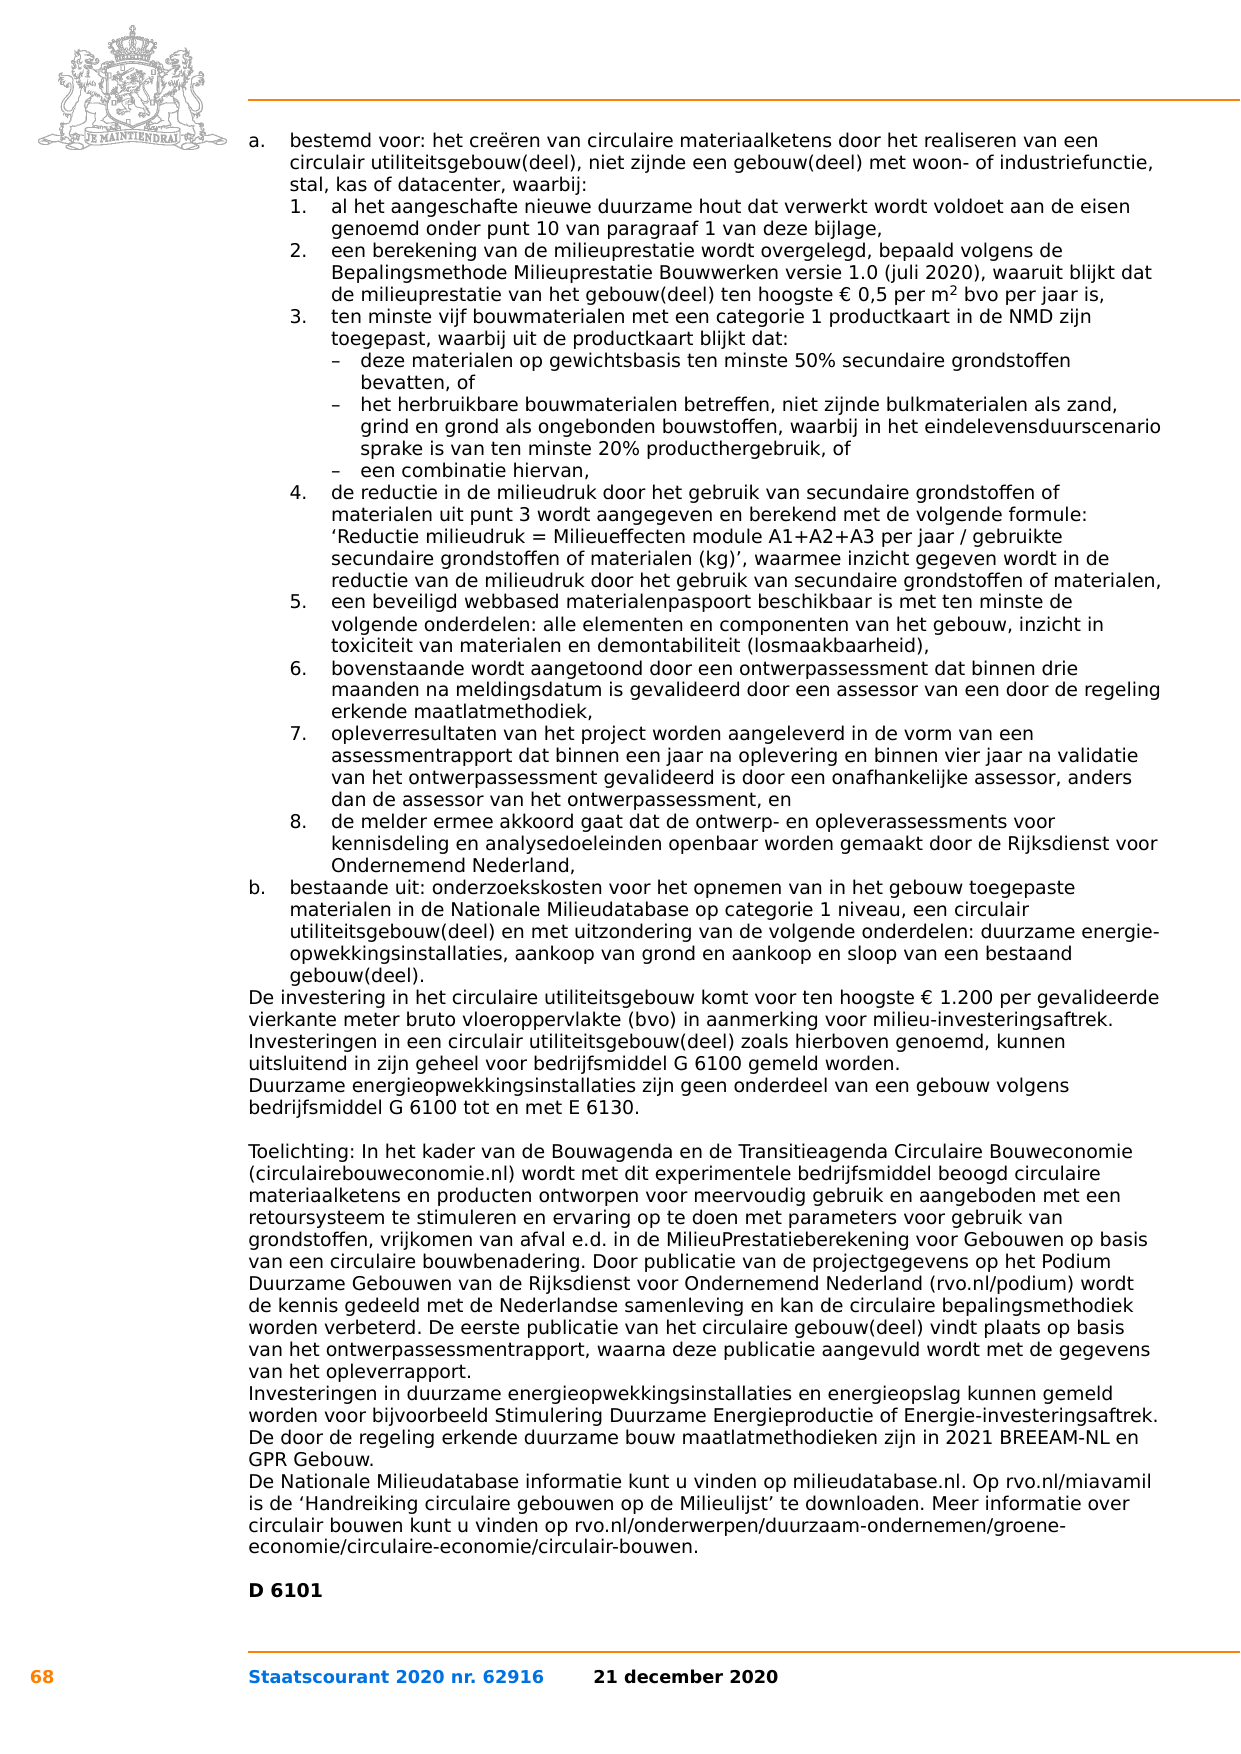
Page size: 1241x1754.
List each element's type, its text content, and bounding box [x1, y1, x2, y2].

text – deze materialen op gewichtsbasis ten minste 50% secundaire grondstoffen bevatten, of [331, 350, 1163, 394]
text 8. de melder ermee akkoord gaat dat de ontwerp- en opleverassessments voor kennisdeling en analysedoeleinden openbaar worden gemaakt door de Rijksdienst voor Ondernemend Nederland, [289, 811, 1163, 877]
text 4. de reductie in de milieudruk door het gebruik van secundaire grondstoffen of materialen uit punt 3 wordt aangegeven en berekend met de volgende formule: ‘Reductie milieudruk = Milieueffecten module A1+A2+A3 per jaar / gebruikte secundaire grondstoffen of materialen (kg)’, waarmee inzicht gegeven wordt in de reductie van de milieudruk door het gebruik van secundaire grondstoffen of materialen, [289, 482, 1163, 591]
text D 6101 [248, 1580, 1163, 1602]
text De door de regeling erkende duurzame bouw maatlatmethodieken zijn in 2021 BREEAM-NL en GPR Gebouw. [248, 1427, 1163, 1471]
text De Nationale Milieudatabase informatie kunt u vinden op milieudatabase.nl. Op rvo.nl/miavamil is de ‘Handreiking circulaire gebouwen op de Milieulijst’ te downloaden. Meer informatie over circulair bouwen kunt u vinden op rvo.nl/onderwerpen/duurzaam-ondernemen/groene-economie/circulaire-economie/circulair-bouwen. [248, 1471, 1163, 1558]
text Investeringen in duurzame energieopwekkingsinstallaties en energieopslag kunnen gemeld worden voor bijvoorbeeld Stimulering Duurzame Energieproductie of Energie-investeringsaftrek. [248, 1383, 1163, 1427]
picture [38, 25, 227, 150]
text – een combinatie hiervan, [331, 459, 1163, 482]
text 5. een beveiligd webbased materialenpaspoort beschikbaar is met ten minste de volgende onderdelen: alle elementen en componenten van het gebouw, inzicht in toxiciteit van materialen en demontabiliteit (losmaakbaarheid), [289, 591, 1163, 657]
text 3. ten minste vijf bouwmaterialen met een categorie 1 productkaart in de NMD zijn toegepast, waarbij uit de productkaart blijkt dat: [289, 306, 1163, 350]
text 2. een berekening van de milieuprestatie wordt overgelegd, bepaald volgens de Bepalingsmethode Milieuprestatie Bouwwerken versie 1.0 (juli 2020), waaruit blijkt dat de milieuprestatie van het gebouw(deel) ten hoogste € 0,5 per m2 bvo per jaar is, [289, 240, 1163, 306]
text De investering in het circulaire utiliteitsgebouw komt voor ten hoogste € 1.200 per gevalideerde vierkante meter bruto vloeroppervlakte (bvo) in aanmerking voor milieu-investeringsaftrek. [248, 987, 1163, 1031]
text 6. bovenstaande wordt aangetoond door een ontwerpassessment dat binnen drie maanden na meldingsdatum is gevalideerd door een assessor van een door de regeling erkende maatlatmethodiek, [289, 657, 1163, 723]
text a. bestemd voor: het creëren van circulaire materiaalketens door het realiseren van een circulair utiliteitsgebouw(deel), niet zijnde een gebouw(deel) met woon- of industriefunctie, stal, kas of datacenter, waarbij: [248, 130, 1163, 196]
text Duurzame energieopwekkingsinstallaties zijn geen onderdeel van een gebouw volgens bedrijfsmiddel G 6100 tot en met E 6130. [248, 1075, 1163, 1119]
text Investeringen in een circulair utiliteitsgebouw(deel) zoals hierboven genoemd, kunnen uitsluitend in zijn geheel voor bedrijfsmiddel G 6100 gemeld worden. [248, 1031, 1163, 1075]
text Toelichting: In het kader van de Bouwagenda en de Transitieagenda Circulaire Bouweconomie (circulairebouweconomie.nl) wordt met dit experimentele bedrijfsmiddel beoogd circulaire materiaalketens en producten ontworpen voor meervoudig gebruik en aangeboden met een retoursysteem te stimuleren en ervaring op te doen met parameters voor gebruik van grondstoffen, vrijkomen van afval e.d. in de MilieuPrestatieberekening voor Gebouwen op basis van een circulaire bouwbenadering. Door publicatie van de projectgegevens op het Podium Duurzame Gebouwen van de Rijksdienst voor Ondernemend Nederland (rvo.nl/podium) wordt de kennis gedeeld met de Nederlandse samenleving en kan de circulaire bepalingsmethodiek worden verbeterd. De eerste publicatie van het circulaire gebouw(deel) vindt plaats op basis van het ontwerpassessmentrapport, waarna deze publicatie aangevuld wordt met de gegevens van het opleverrapport. [248, 1141, 1163, 1383]
text 7. opleverresultaten van het project worden aangeleverd in de vorm van een assessmentrapport dat binnen een jaar na oplevering en binnen vier jaar na validatie van het ontwerpassessment gevalideerd is door een onafhankelijke assessor, anders dan de assessor van het ontwerpassessment, en [289, 723, 1163, 811]
text – het herbruikbare bouwmaterialen betreffen, niet zijnde bulkmaterialen als zand, grind en grond als ongebonden bouwstoffen, waarbij in het eindelevensduurscenario sprake is van ten minste 20% producthergebruik, of [331, 394, 1163, 459]
text 1. al het aangeschafte nieuwe duurzame hout dat verwerkt wordt voldoet aan de eisen genoemd onder punt 10 van paragraaf 1 van deze bijlage, [289, 196, 1163, 240]
text b. bestaande uit: onderzoekskosten voor het opnemen van in het gebouw toegepaste materialen in de Nationale Milieudatabase op categorie 1 niveau, een circulair utiliteitsgebouw(deel) en met uitzondering van de volgende onderdelen: duurzame energie-opwekkingsinstallaties, aankoop van grond en aankoop en sloop van een bestaand gebouw(deel). [248, 877, 1163, 987]
